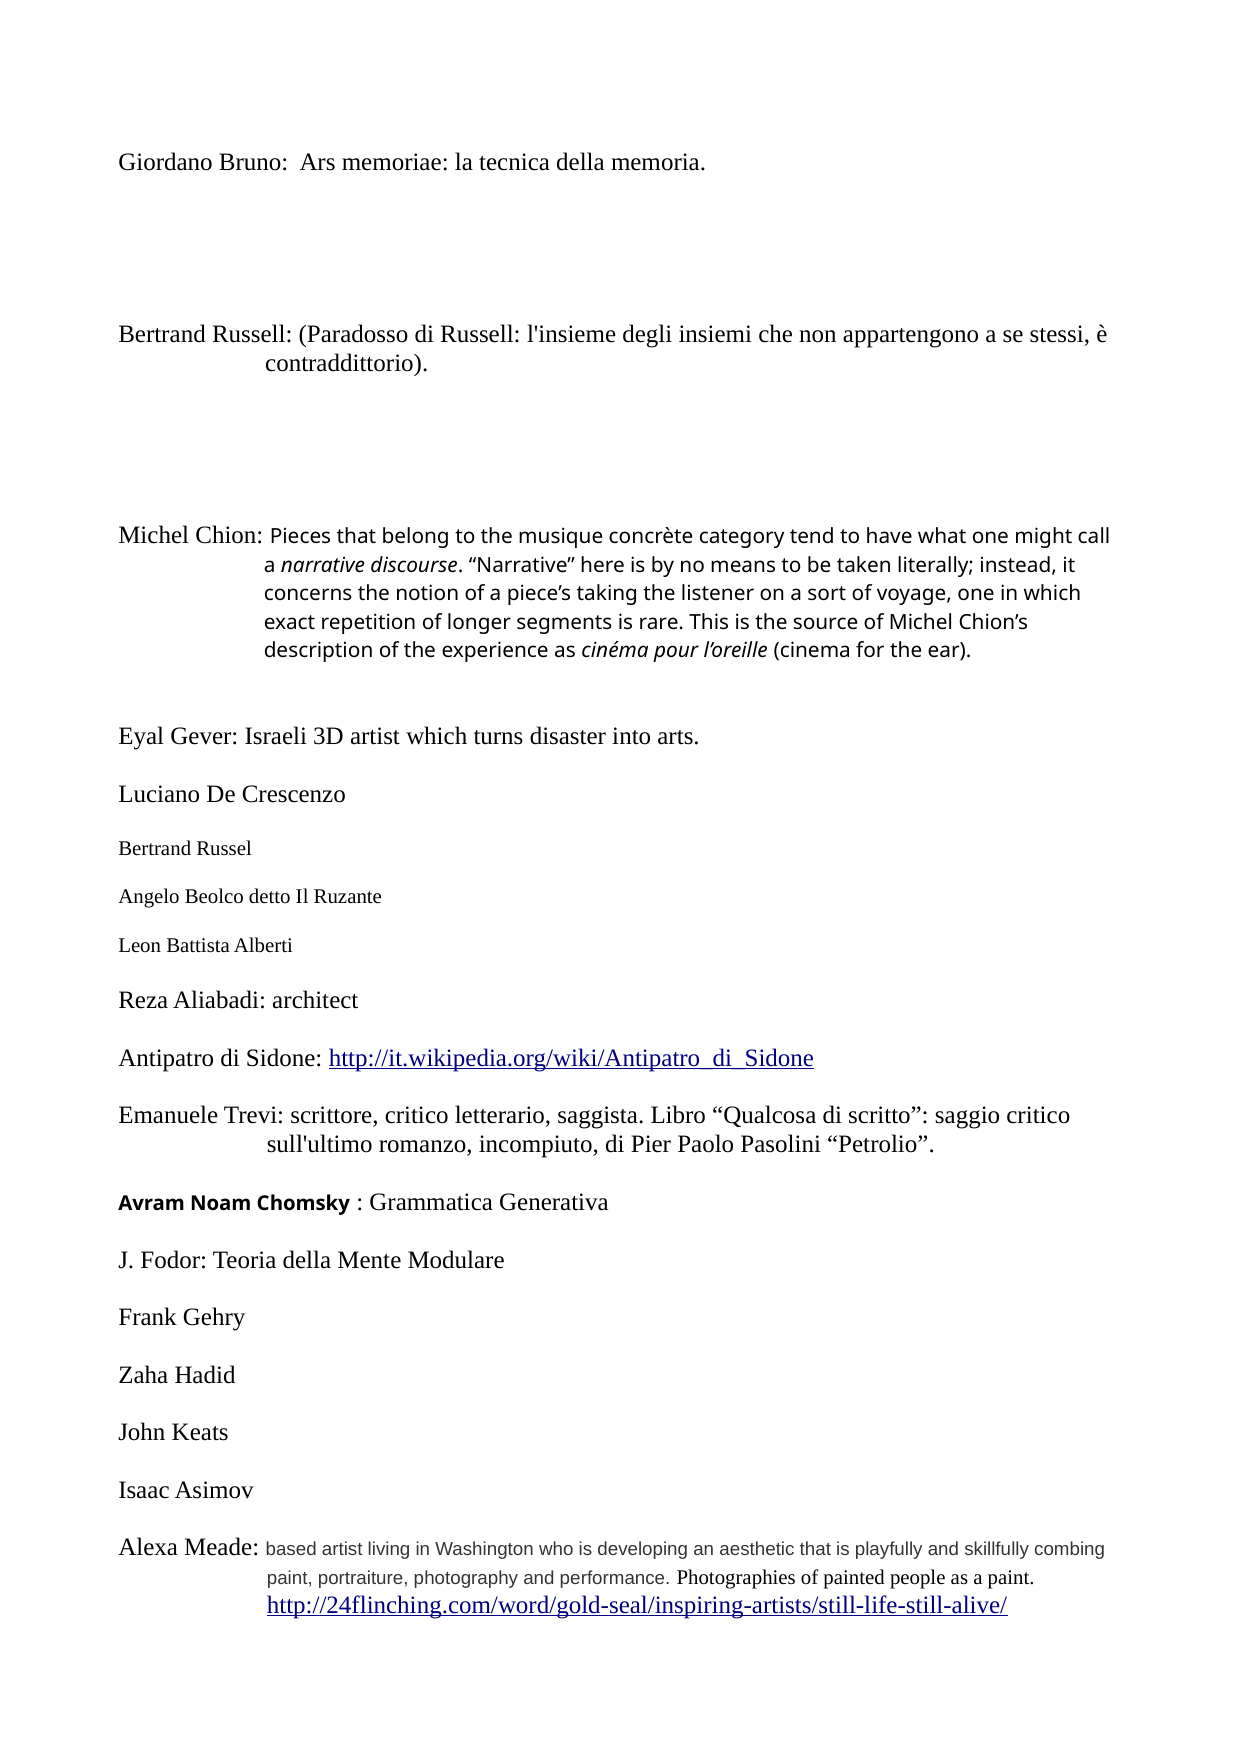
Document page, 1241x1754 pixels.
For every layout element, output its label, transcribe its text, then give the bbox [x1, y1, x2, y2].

text John Keats [118, 1417, 1122, 1446]
text Frank Gehry [118, 1302, 1122, 1331]
text Reza Aliabadi: architect [118, 985, 1122, 1014]
text Zaha Hadid [118, 1360, 1122, 1388]
text Bertrand Russel [118, 836, 1122, 860]
text Alexa Meade: based artist living in Washington who is developing an aesthetic that is playfully and skillfully combing paint, portraiture, photography and performance. Photographies of painted people as a paint. http://24flinching.com/word/gold-seal/inspiring-artists/still-life-still-alive/ [118, 1532, 1122, 1618]
text Isaac Asimov [118, 1475, 1122, 1503]
text Antipatro di Sidone: http://it.wikipedia.org/wiki/Antipatro_di_Sidone [118, 1043, 1122, 1072]
text Michel Chion: Pieces that belong to the musique concrète category tend to have what one might call a narrative discourse. “Narrative” here is by no means to be taken literally; instead, it concerns the notion of a piece’s taking the listener on a sort of voyage, one in which exact repetition of longer segments is rare. This is the source of Michel Chion’s description of the experience as cinéma pour l’oreille (cinema for the ear). [118, 521, 1122, 664]
text J. Fodor: Teoria della Mente Modulare [118, 1245, 1122, 1273]
text Avram Noam Chomsky : Grammatica Generativa [118, 1187, 1122, 1216]
text Luciano De Crescenzo [118, 779, 1122, 808]
text Leon Battista Alberti [118, 933, 1122, 957]
text Bertrand Russell: (Paradosso di Russell: l'insieme degli insiemi che non appartengono a se stessi, è contraddittorio). [118, 319, 1122, 377]
text Emanuele Trevi: scrittore, critico letterario, saggista. Libro “Qualcosa di scritto”: saggio critico sull'ultimo romanzo, incompiuto, di Pier Paolo Pasolini “Petrolio”. [118, 1100, 1122, 1158]
text Eyal Gever: Israeli 3D artist which turns disaster into arts. [118, 721, 1122, 750]
text Angelo Beolco detto Il Ruzante [118, 884, 1122, 908]
text Giordano Bruno: Ars memoriae: la tecnica della memoria. [118, 147, 1122, 176]
